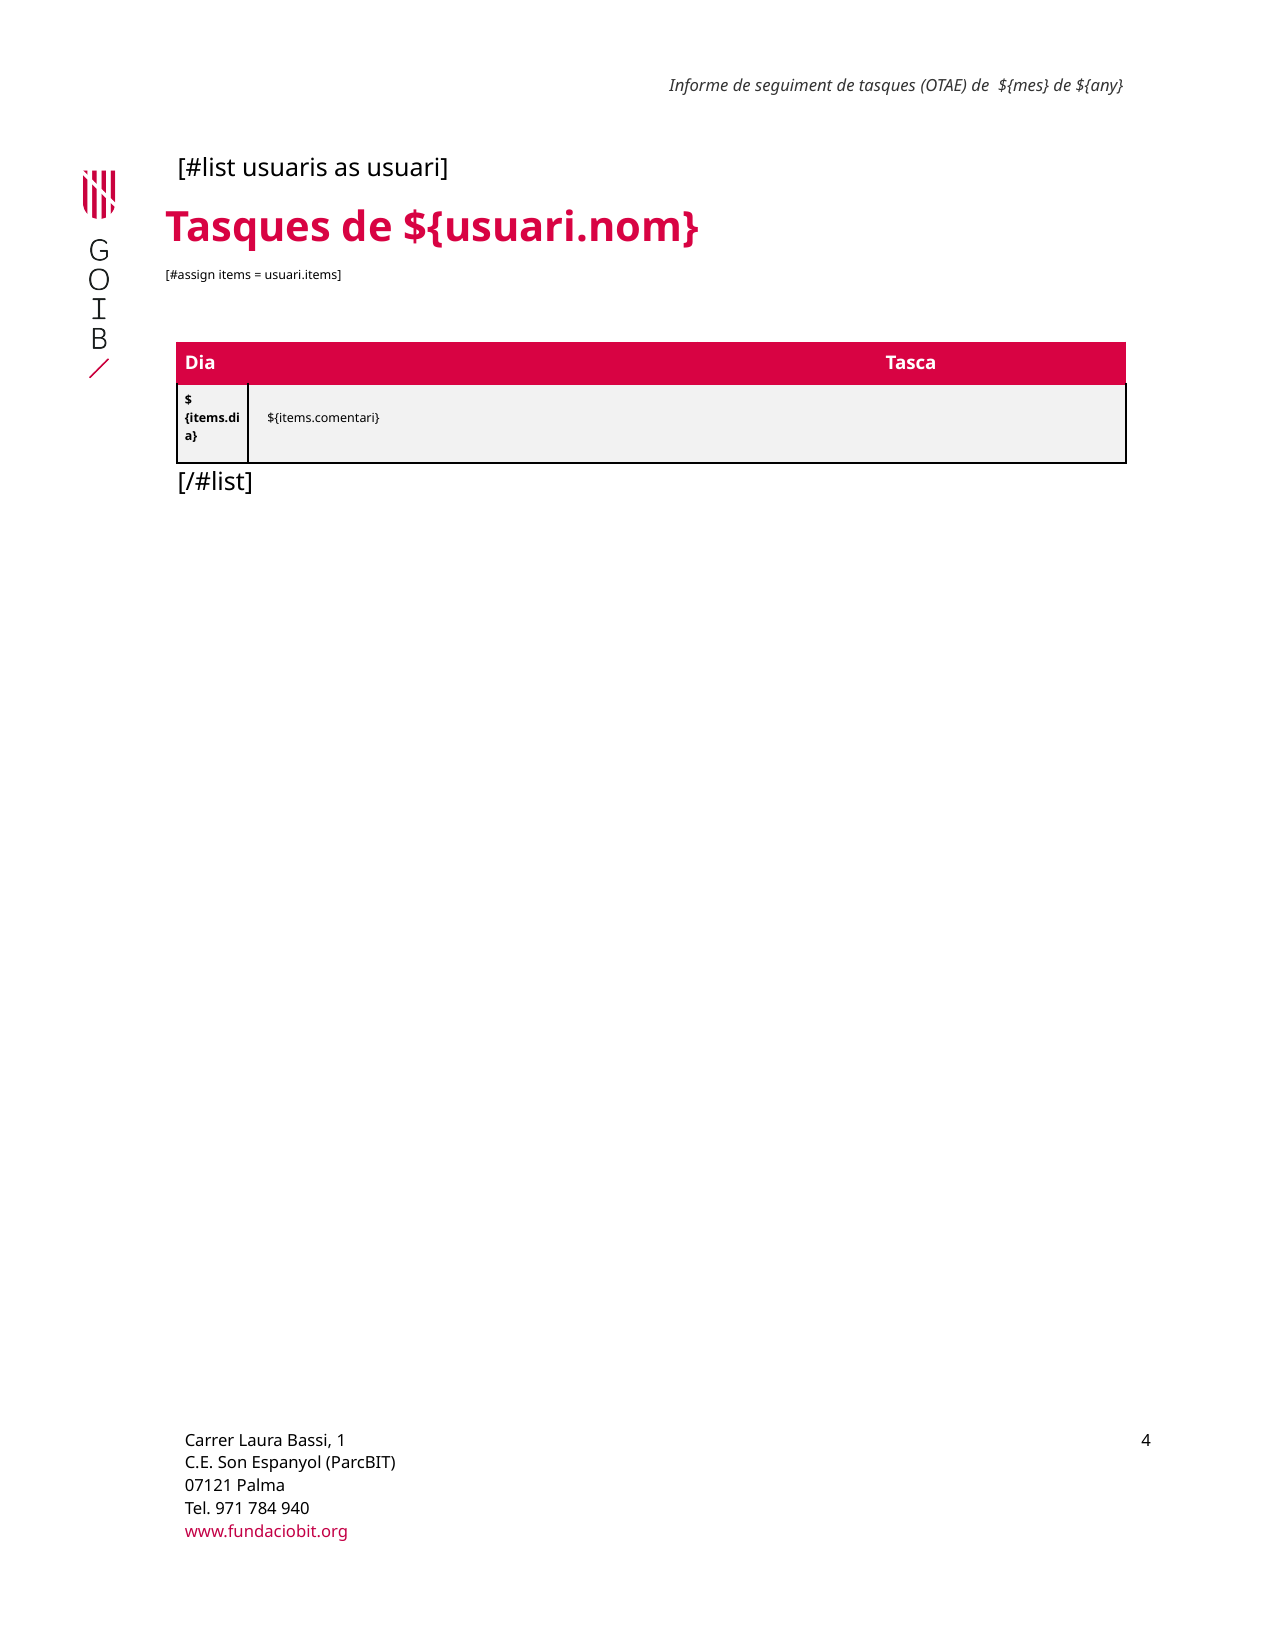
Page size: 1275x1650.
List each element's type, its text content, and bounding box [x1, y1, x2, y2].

subtitle Tasques de ${usuari.nom} [165, 197, 1125, 253]
table_header Tasca [698, 344, 1124, 381]
table_header Dia [178, 344, 696, 381]
text [#assign items = usuari.items] [165, 266, 1125, 283]
text [/#list] [177, 464, 1125, 498]
text [#list usuaris as usuari] [177, 150, 1125, 184]
table_header ${items.comentari} [249, 385, 1125, 462]
picture [54, 147, 144, 409]
table_header ${items.dia} [178, 385, 247, 462]
